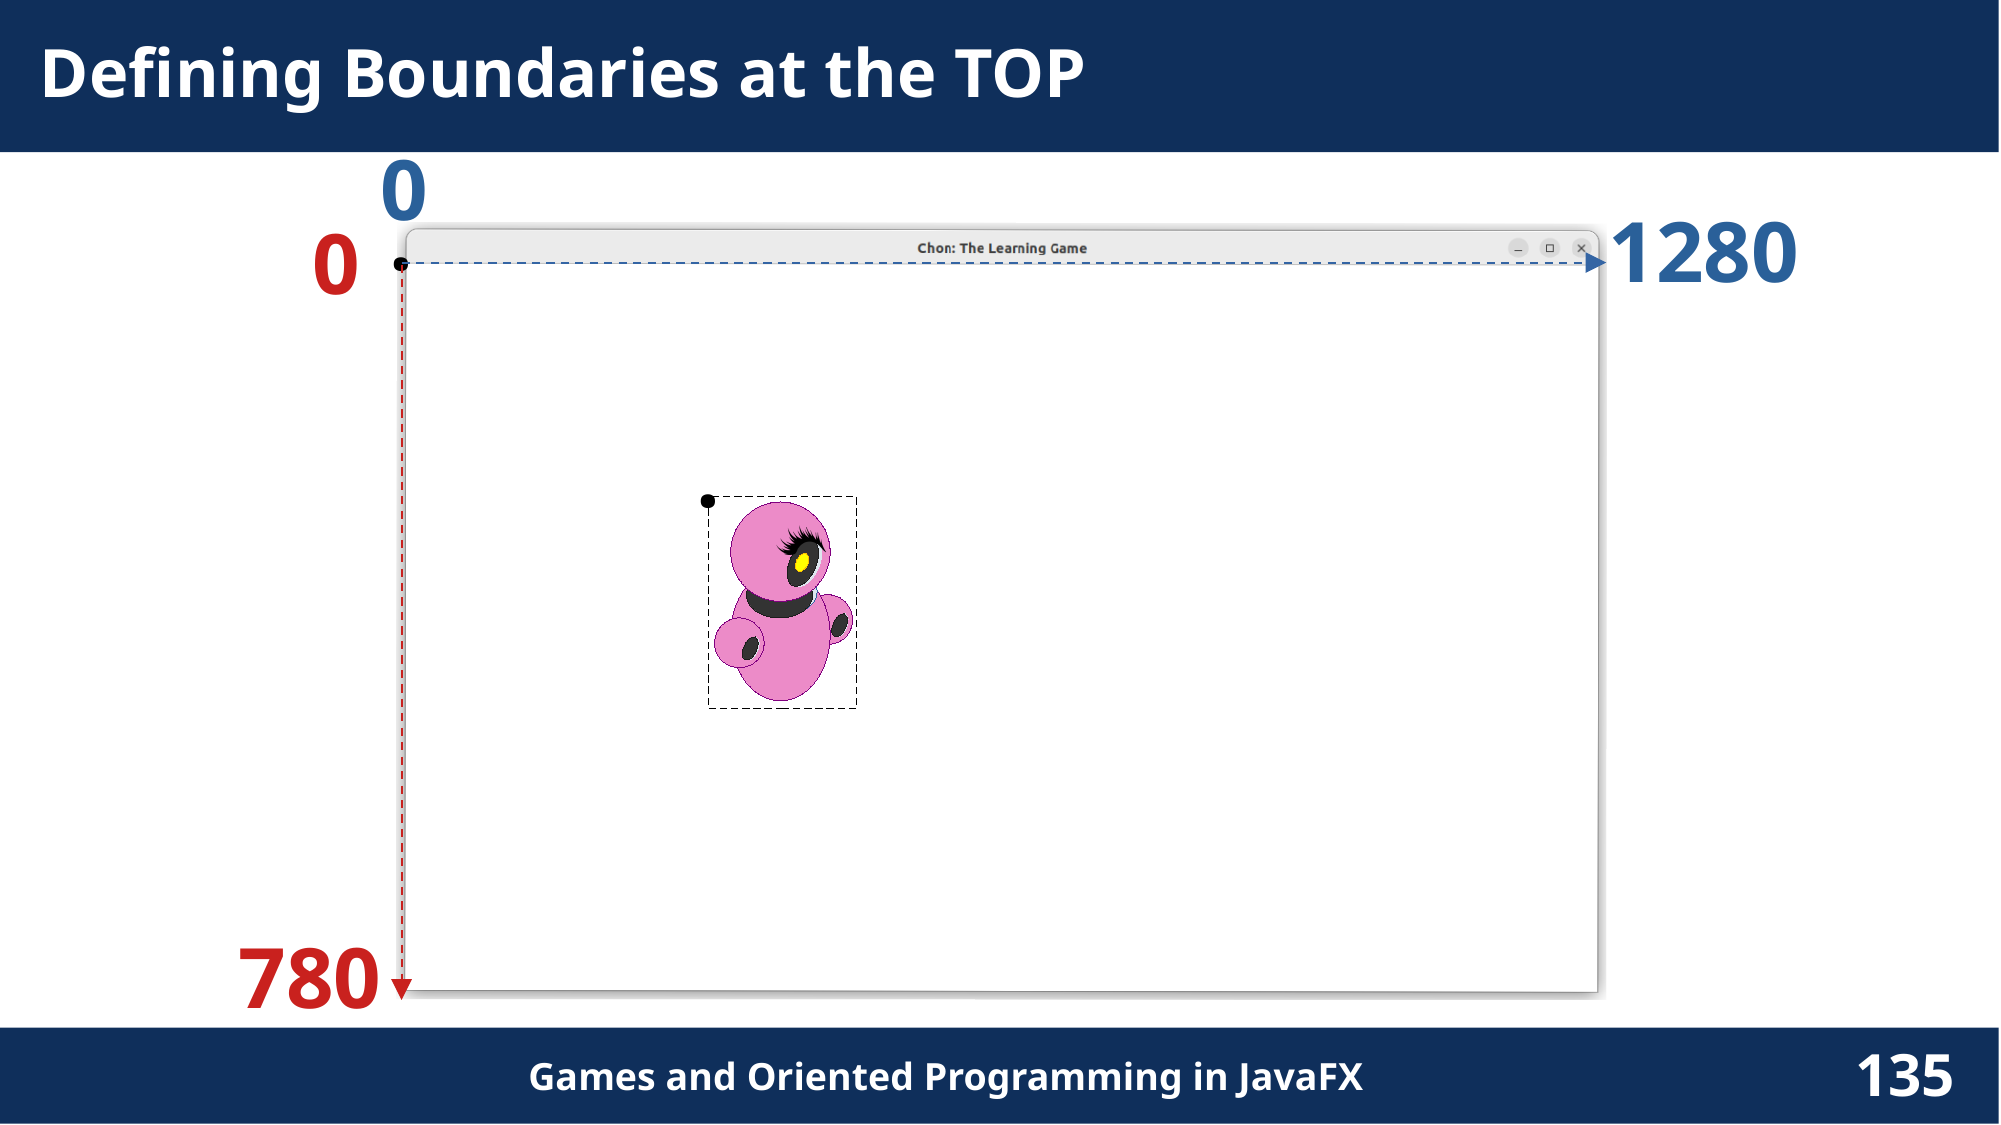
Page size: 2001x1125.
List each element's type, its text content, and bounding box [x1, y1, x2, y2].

text_box [708, 496, 857, 709]
text_box 0 [295, 203, 378, 319]
picture [395, 221, 1607, 1000]
text_box Defining Boundaries at the TOP [25, 23, 1999, 119]
text_box 1280 [1588, 191, 1819, 307]
text_box . [360, 179, 443, 295]
text_box 0 [366, 130, 438, 179]
text_box 780 [200, 918, 420, 1033]
text_box . [667, 416, 751, 532]
text_box 0 [396, 170, 411, 179]
